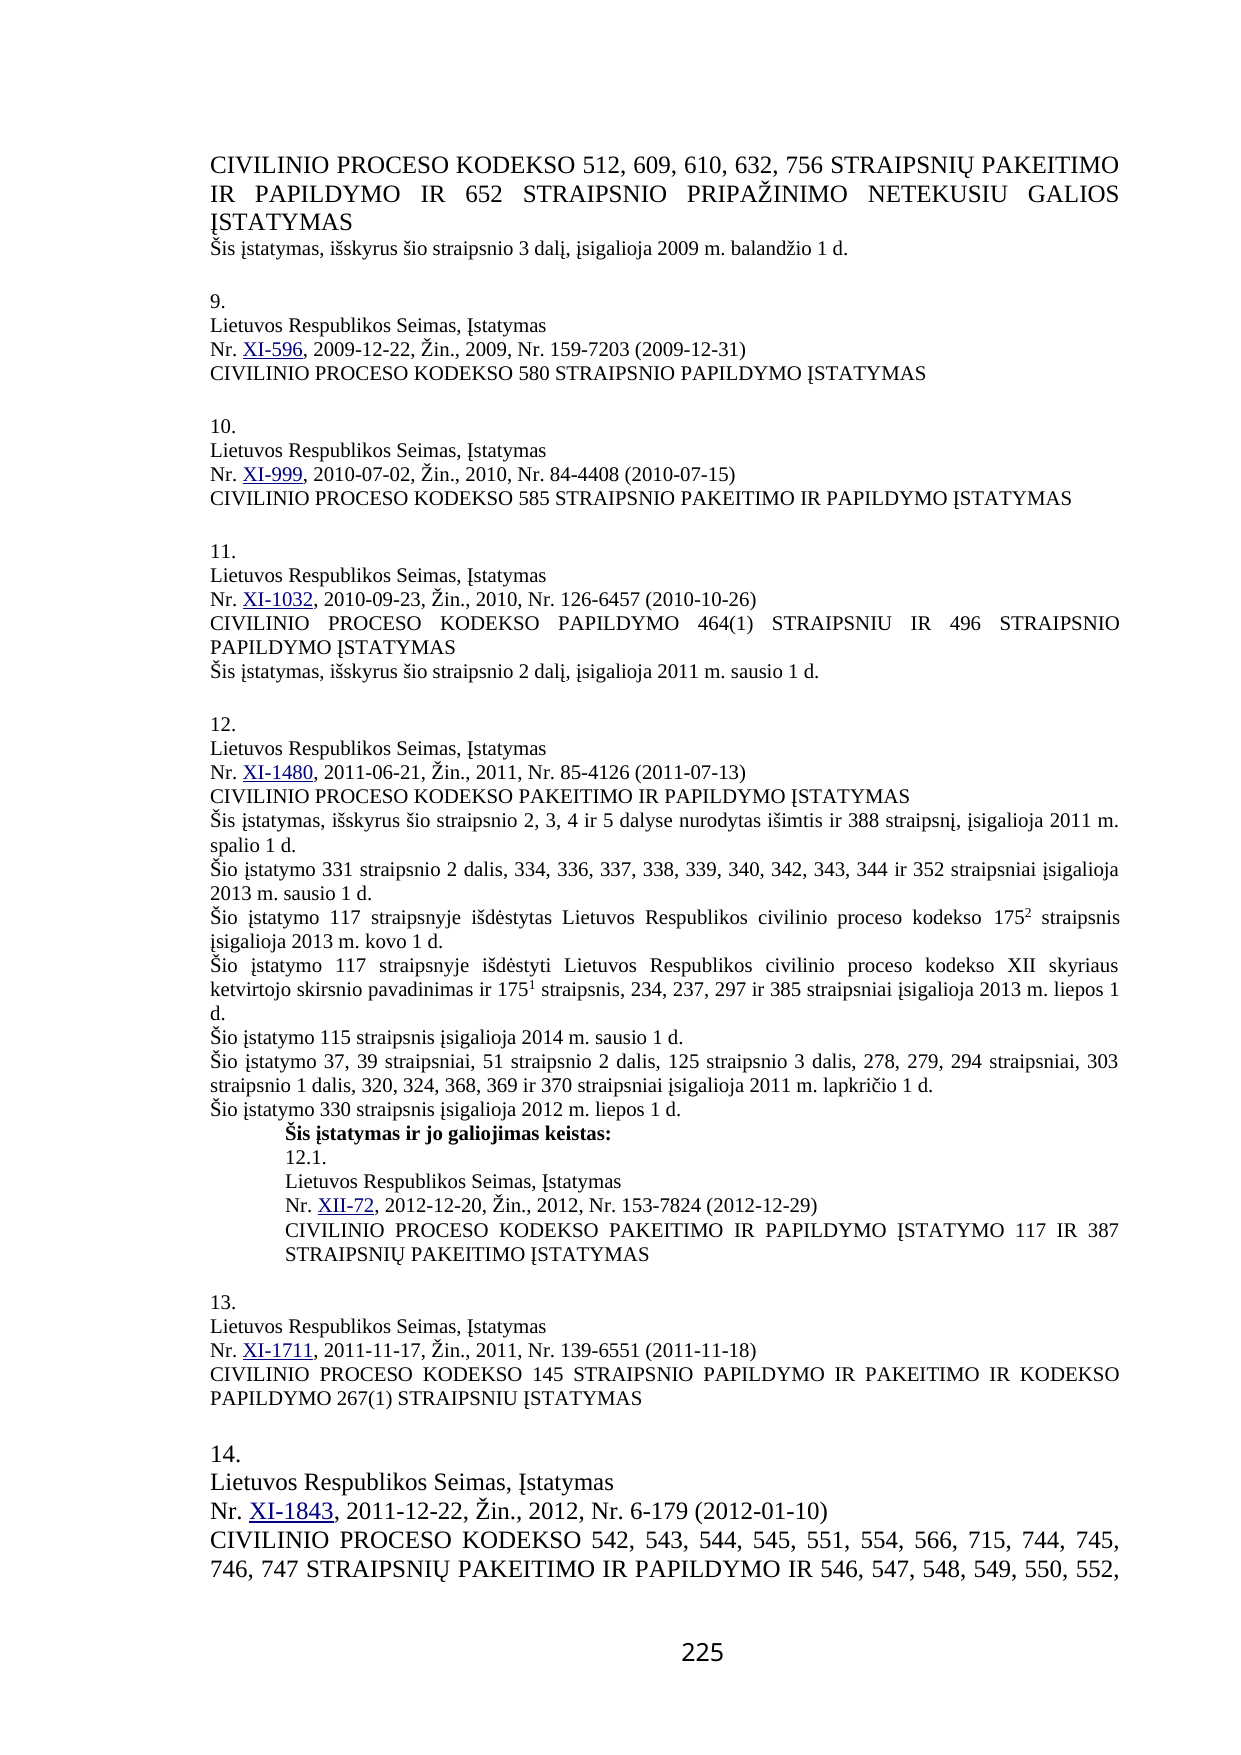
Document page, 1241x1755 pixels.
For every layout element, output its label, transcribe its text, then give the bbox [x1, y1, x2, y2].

text CIVILINIO PROCESO KODEKSO 512, 609, 610, 632, 756 STRAIPSNIŲ PAKEITIMO IR PAPILDYMO IR 652 STRAIPSNIO PRIPAŽINIMO NETEKUSIU GALIOS ĮSTATYMAS [210, 150, 1120, 236]
text Lietuvos Respublikos Seimas, Įstatymas [210, 1467, 1120, 1496]
text Nr. XI-1843, 2011-12-22, Žin., 2012, Nr. 6-179 (2012-01-10) [210, 1496, 1120, 1525]
text Šio įstatymo 37, 39 straipsniai, 51 straipsnio 2 dalis, 125 straipsnio 3 dalis, 278, 279, 294 straipsniai, 303 straipsnio 1 dalis, 320, 324, 368, 369 ir 370 straipsniai įsigalioja 2011 m. lapkričio 1 d. [210, 1049, 1120, 1097]
text CIVILINIO PROCESO KODEKSO 580 STRAIPSNIO PAPILDYMO ĮSTATYMAS [210, 361, 1120, 385]
text Šis įstatymas, išskyrus šio straipsnio 2 dalį, įsigalioja 2011 m. sausio 1 d. [210, 659, 1120, 683]
text Šio įstatymo 331 straipsnio 2 dalis, 334, 336, 337, 338, 339, 340, 342, 343, 344 ir 352 straipsniai įsigalioja 2013 m. sausio 1 d. [210, 857, 1120, 905]
text Šio įstatymo 330 straipsnis įsigalioja 2012 m. liepos 1 d. [210, 1097, 1120, 1121]
text CIVILINIO PROCESO KODEKSO PAPILDYMO 464(1) STRAIPSNIU IR 496 STRAIPSNIO PAPILDYMO ĮSTATYMAS [210, 611, 1120, 659]
text Šio įstatymo 117 straipsnyje išdėstyti Lietuvos Respublikos civilinio proceso kodekso XII skyriaus ketvirtojo skirsnio pavadinimas ir 1751 straipsnis, 234, 237, 297 ir 385 straipsniai įsigalioja 2013 m. liepos 1 d. [210, 953, 1120, 1025]
text Lietuvos Respublikos Seimas, Įstatymas [210, 1314, 1120, 1338]
text Šio įstatymo 115 straipsnis įsigalioja 2014 m. sausio 1 d. [210, 1025, 1120, 1049]
text Šis įstatymas, išskyrus šio straipsnio 3 dalį, įsigalioja 2009 m. balandžio 1 d. [210, 236, 1120, 260]
text 10. [210, 414, 1120, 438]
text Nr. XI-1032, 2010-09-23, Žin., 2010, Nr. 126-6457 (2010-10-26) [210, 587, 1120, 611]
text CIVILINIO PROCESO KODEKSO PAKEITIMO IR PAPILDYMO ĮSTATYMO 117 IR 387 STRAIPSNIŲ PAKEITIMO ĮSTATYMAS [285, 1217, 1120, 1266]
text CIVILINIO PROCESO KODEKSO 542, 543, 544, 545, 551, 554, 566, 715, 744, 745, 746, 747 STRAIPSNIŲ PAKEITIMO IR PAPILDYMO IR 546, 547, 548, 549, 550, 552, [210, 1525, 1120, 1582]
text CIVILINIO PROCESO KODEKSO 585 STRAIPSNIO PAKEITIMO IR PAPILDYMO ĮSTATYMAS [210, 486, 1120, 510]
text Lietuvos Respublikos Seimas, Įstatymas [210, 1169, 1120, 1193]
text CIVILINIO PROCESO KODEKSO PAKEITIMO IR PAPILDYMO ĮSTATYMAS [210, 784, 1120, 808]
text Lietuvos Respublikos Seimas, Įstatymas [210, 563, 1120, 587]
text Nr. XII-72, 2012-12-20, Žin., 2012, Nr. 153-7824 (2012-12-29) [210, 1193, 1120, 1217]
text Šis įstatymas, išskyrus šio straipsnio 2, 3, 4 ir 5 dalyse nurodytas išimtis ir 388 straipsnį, įsigalioja 2011 m. spalio 1 d. [210, 808, 1120, 857]
text CIVILINIO PROCESO KODEKSO 145 STRAIPSNIO PAPILDYMO IR PAKEITIMO IR KODEKSO PAPILDYMO 267(1) STRAIPSNIU ĮSTATYMAS [210, 1362, 1120, 1410]
text 14. [210, 1439, 1120, 1467]
text Nr. XI-1711, 2011-11-17, Žin., 2011, Nr. 139-6551 (2011-11-18) [210, 1338, 1120, 1362]
text Lietuvos Respublikos Seimas, Įstatymas [210, 736, 1120, 760]
text 12. [210, 712, 1120, 736]
text Nr. XI-999, 2010-07-02, Žin., 2010, Nr. 84-4408 (2010-07-15) [210, 462, 1120, 486]
text Šio įstatymo 117 straipsnyje išdėstytas Lietuvos Respublikos civilinio proceso kodekso 1752 straipsnis įsigalioja 2013 m. kovo 1 d. [210, 905, 1120, 953]
text 13. [210, 1290, 1120, 1314]
text 9. [210, 289, 1120, 313]
text Nr. XI-1480, 2011-06-21, Žin., 2011, Nr. 85-4126 (2011-07-13) [210, 760, 1120, 784]
text Lietuvos Respublikos Seimas, Įstatymas [210, 438, 1120, 462]
text 11. [210, 539, 1120, 563]
text Nr. XI-596, 2009-12-22, Žin., 2009, Nr. 159-7203 (2009-12-31) [210, 337, 1120, 361]
text Šis įstatymas ir jo galiojimas keistas: [210, 1121, 1120, 1145]
text Lietuvos Respublikos Seimas, Įstatymas [210, 313, 1120, 337]
text 12.1. [210, 1145, 1120, 1169]
